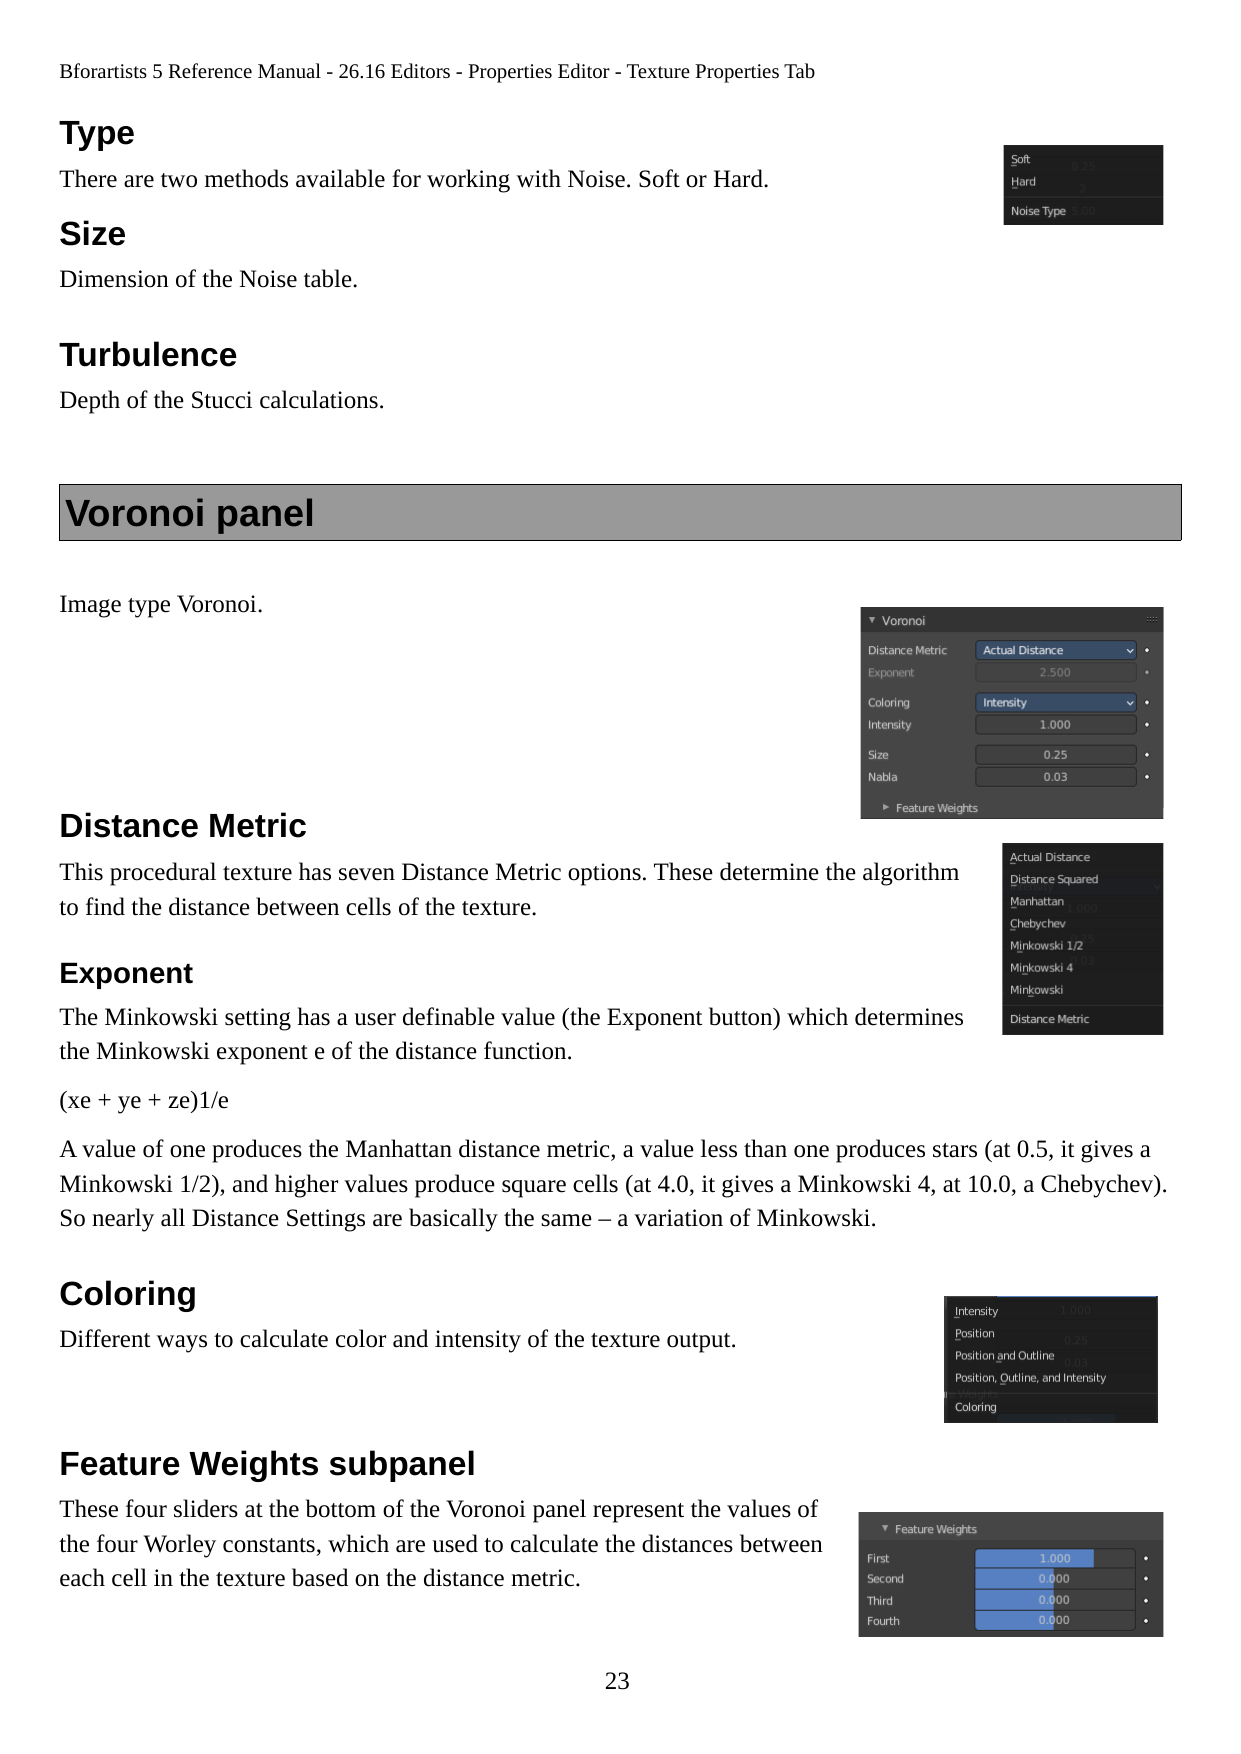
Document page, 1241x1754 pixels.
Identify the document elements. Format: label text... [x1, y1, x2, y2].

table_header Voronoi panel [60, 485, 1181, 540]
text Different ways to calculate color and intensity of the texture output. [59, 1324, 944, 1353]
picture [860, 607, 1164, 819]
text Image type Voronoi. [59, 589, 1181, 618]
text Depth of the Stucci calculations. [59, 386, 1181, 414]
subtitle Size [59, 213, 1181, 252]
text This procedural texture has seven Distance Metric options. These determine the algorithm to find the distance between cells of the texture. [59, 857, 1002, 921]
text A value of one produces the Manhattan distance metric, a value less than one produces stars (at 0.5, it gives a Minkowski 1/2), and higher values produce square cells (at 4.0, it gives a Minkowski 4, at 10.0, a Chebychev). So nearly all Distance Settings are basically the same – a variation of Minkowski. [59, 1134, 1181, 1232]
picture [1002, 843, 1164, 1035]
subtitle Coloring [59, 1273, 1181, 1312]
text The Minkowski setting has a user definable value (the Exponent button) which determines the Minkowski exponent e of the distance function. [59, 1002, 1181, 1065]
text There are two methods available for working with Noise. Soft or Hard. [59, 164, 1003, 192]
text Dimension of the Noise table. [59, 264, 1181, 293]
subtitle Turbulence [59, 334, 1181, 373]
picture [858, 1512, 1164, 1637]
subtitle Distance Metric [59, 806, 1181, 845]
picture [944, 1296, 1158, 1423]
picture [1003, 145, 1164, 225]
subtitle Exponent [59, 956, 1002, 989]
subtitle Feature Weights subpanel [59, 1443, 1181, 1482]
subtitle Type [59, 113, 1181, 151]
subtitle [1164, 956, 1181, 989]
text (xe + ye + ze)1/e [59, 1085, 1181, 1114]
text These four sliders at the bottom of the Voronoi panel represent the values of the four Worley constants, which are used to calculate the distances between each cell in the texture based on the distance metric. [59, 1494, 1181, 1592]
